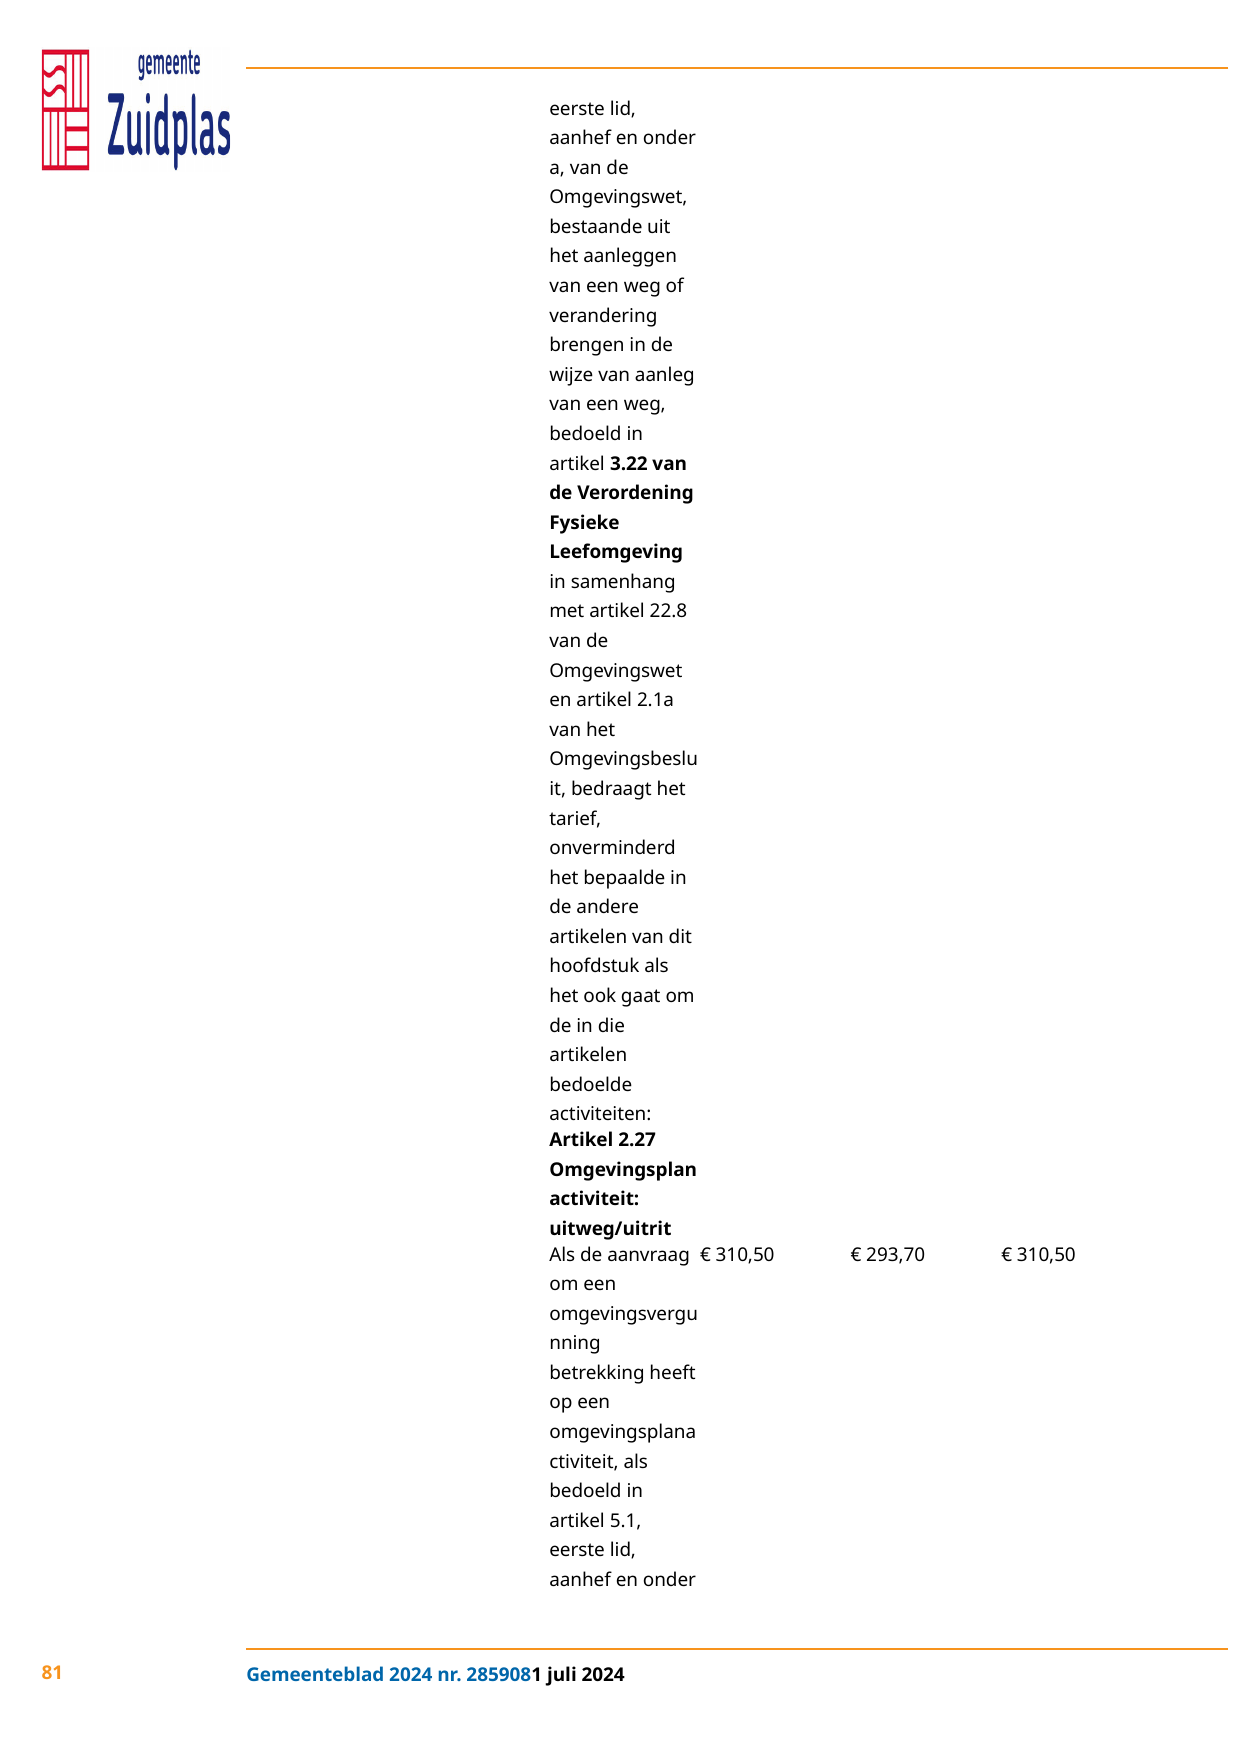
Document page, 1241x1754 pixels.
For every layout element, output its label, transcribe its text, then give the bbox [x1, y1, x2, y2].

table_cell [1001, 1126, 1152, 1241]
table_cell Als de aanvraag om een omgevingsvergunning betrekking heeft op een omgevingsplanactiviteit, als bedoeld in artikel 5.1, eerste lid, aanhef en onder [549, 1241, 700, 1592]
table_cell [700, 1126, 850, 1241]
table_cell eerste lid, aanhef en onder a, van de Omgevingswet, bestaande uit het aanleggen van een weg of verandering brengen in de wijze van aanleg van een weg, bedoeld in artikel 3.22 van de Verordening Fysieke Leefomgeving in samenhang met artikel 22.8 van de Omgevingswet en artikel 2.1a van het Omgevingsbesluit, bedraagt het tarief, onverminderd het bepaalde in de andere artikelen van dit hoofdstuk als het ook gaat om de in die artikelen bedoelde activiteiten: [549, 95, 700, 1126]
table_cell [399, 1126, 549, 1241]
table_cell € 310,50 [700, 1241, 850, 1592]
table_cell [399, 1241, 549, 1592]
table_cell [248, 95, 398, 1126]
table_cell [700, 95, 850, 1126]
table_cell [248, 1126, 398, 1241]
table_cell [850, 1126, 1001, 1241]
table_cell Artikel 2.27 Omgevingsplanactiviteit: uitweg/uitrit [549, 1126, 700, 1241]
table_cell [1001, 95, 1152, 1126]
table_cell [399, 95, 549, 1126]
table_cell [850, 95, 1001, 1126]
table_cell € 310,50 [1001, 1241, 1152, 1592]
picture [41, 47, 231, 172]
table_cell € 293,70 [850, 1241, 1001, 1592]
table_cell [248, 1241, 398, 1592]
